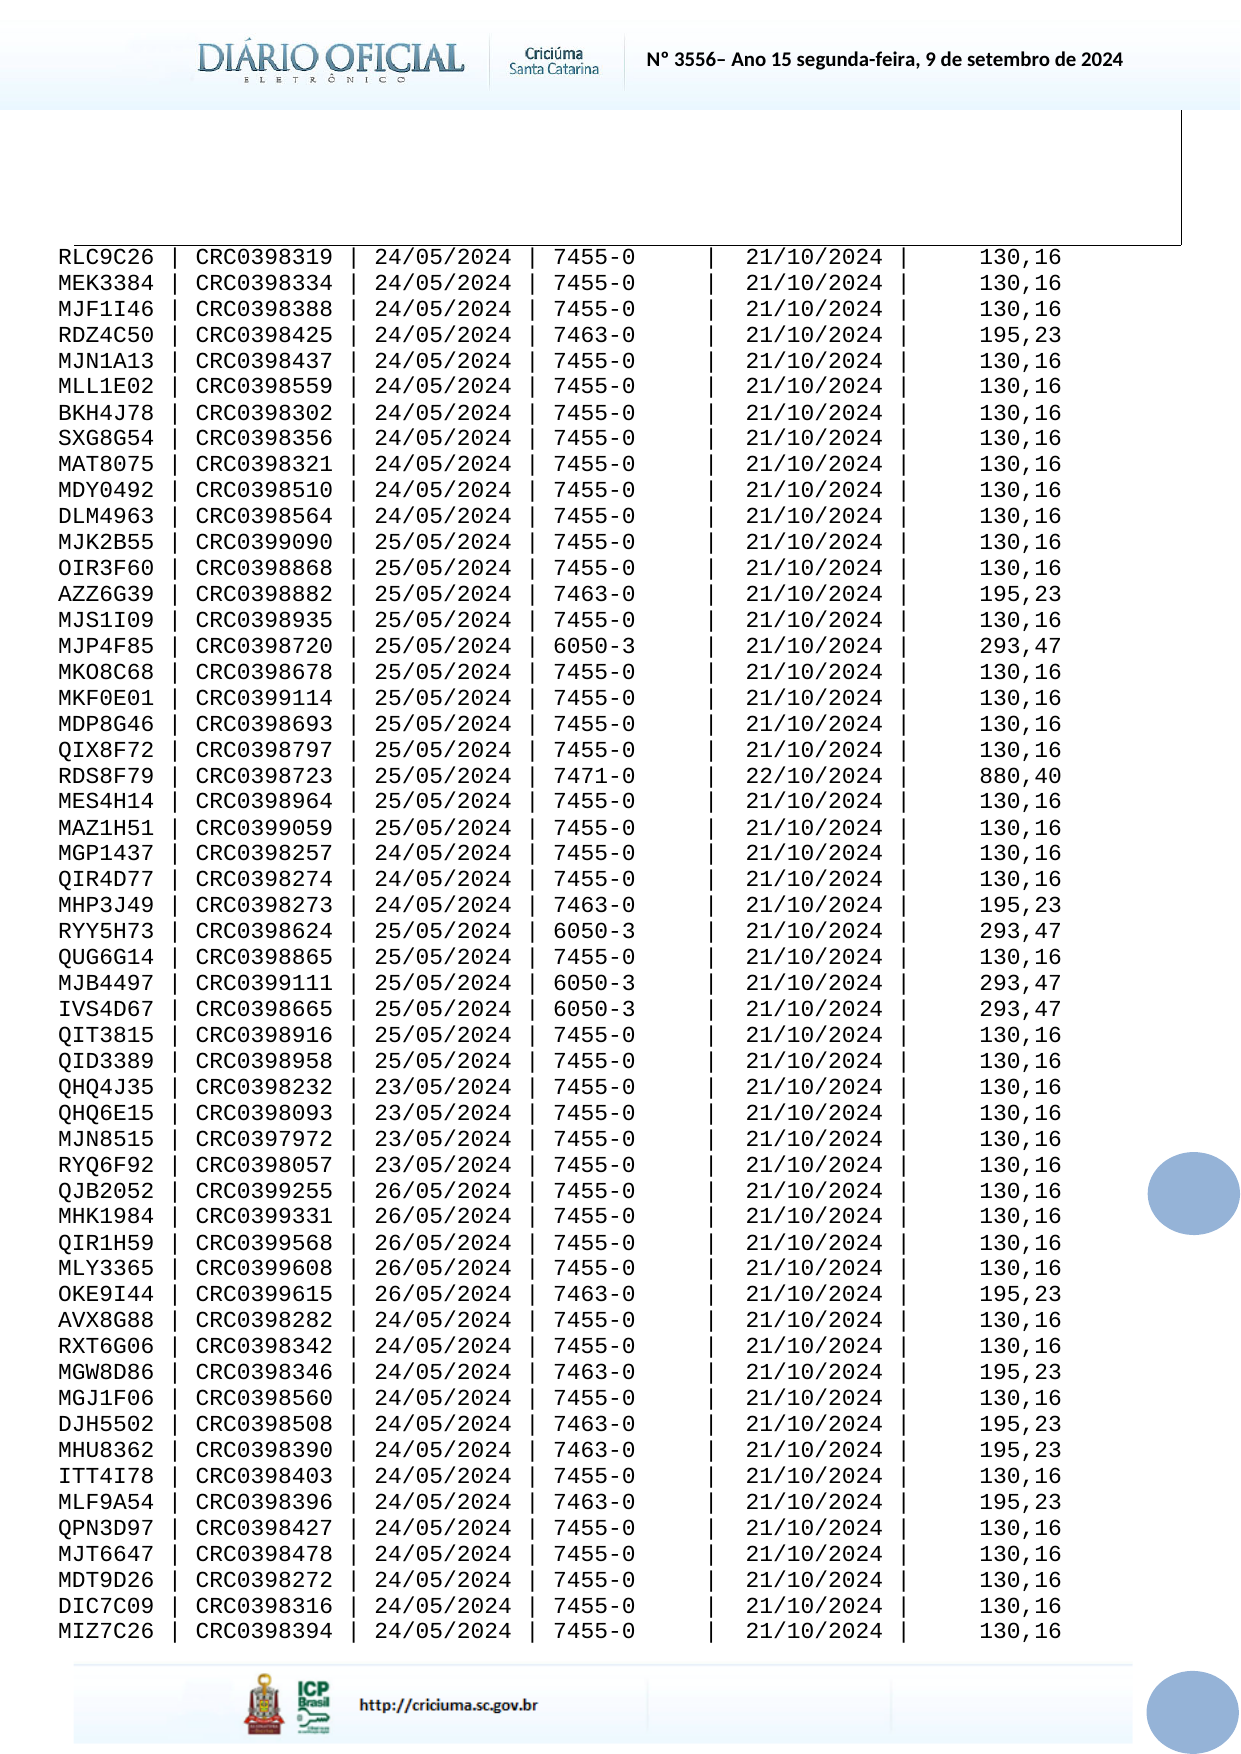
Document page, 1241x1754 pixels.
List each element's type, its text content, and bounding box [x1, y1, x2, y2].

text MDT9D26 | CRC0398272 | 24/05/2024 | 7455-0 | 21/10/2024 | 130,16 [44, 1568, 1181, 1594]
text MLL1E02 | CRC0398559 | 24/05/2024 | 7455-0 | 21/10/2024 | 130,16 [44, 375, 1181, 401]
text MHK1984 | CRC0399331 | 26/05/2024 | 7455-0 | 21/10/2024 | 130,16 [44, 1205, 1171, 1231]
text DJH5502 | CRC0398508 | 24/05/2024 | 7463-0 | 21/10/2024 | 195,23 [44, 1412, 1181, 1438]
text QIR1H59 | CRC0399568 | 26/05/2024 | 7455-0 | 21/10/2024 | 130,16 [44, 1231, 1181, 1257]
text MJN8515 | CRC0397972 | 23/05/2024 | 7455-0 | 21/10/2024 | 130,16 [44, 1127, 1181, 1153]
text MGW8D86 | CRC0398346 | 24/05/2024 | 7463-0 | 21/10/2024 | 195,23 [44, 1361, 1181, 1386]
text MHU8362 | CRC0398390 | 24/05/2024 | 7463-0 | 21/10/2024 | 195,23 [44, 1438, 1181, 1464]
text MES4H14 | CRC0398964 | 25/05/2024 | 7455-0 | 21/10/2024 | 130,16 [44, 790, 1181, 816]
text QIR4D77 | CRC0398274 | 24/05/2024 | 7455-0 | 21/10/2024 | 130,16 [44, 868, 1181, 894]
text ITT4I78 | CRC0398403 | 24/05/2024 | 7455-0 | 21/10/2024 | 130,16 [44, 1464, 1181, 1490]
text QIX8F72 | CRC0398797 | 25/05/2024 | 7455-0 | 21/10/2024 | 130,16 [44, 738, 1181, 764]
text QPN3D97 | CRC0398427 | 24/05/2024 | 7455-0 | 21/10/2024 | 130,16 [44, 1516, 1181, 1542]
text AZZ6G39 | CRC0398882 | 25/05/2024 | 7463-0 | 21/10/2024 | 195,23 [44, 582, 1181, 608]
text RYQ6F92 | CRC0398057 | 23/05/2024 | 7455-0 | 21/10/2024 | 130,16 [44, 1153, 1180, 1179]
text OKE9I44 | CRC0399615 | 26/05/2024 | 7463-0 | 21/10/2024 | 195,23 [44, 1283, 1181, 1309]
text MAZ1H51 | CRC0399059 | 25/05/2024 | 7455-0 | 21/10/2024 | 130,16 [44, 816, 1181, 842]
text MGJ1F06 | CRC0398560 | 24/05/2024 | 7455-0 | 21/10/2024 | 130,16 [44, 1386, 1181, 1412]
text QUG6G14 | CRC0398865 | 25/05/2024 | 7455-0 | 21/10/2024 | 130,16 [44, 946, 1181, 971]
text MJS1I09 | CRC0398935 | 25/05/2024 | 7455-0 | 21/10/2024 | 130,16 [44, 608, 1181, 634]
text MHP3J49 | CRC0398273 | 24/05/2024 | 7463-0 | 21/10/2024 | 195,23 [44, 894, 1181, 919]
text QHQ6E15 | CRC0398093 | 23/05/2024 | 7455-0 | 21/10/2024 | 130,16 [44, 1101, 1181, 1127]
text DLM4963 | CRC0398564 | 24/05/2024 | 7455-0 | 21/10/2024 | 130,16 [44, 504, 1181, 531]
text MKF0E01 | CRC0399114 | 25/05/2024 | 7455-0 | 21/10/2024 | 130,16 [44, 686, 1181, 712]
text MIZ7C26 | CRC0398394 | 24/05/2024 | 7455-0 | 21/10/2024 | 130,16 [44, 1620, 1181, 1646]
text RYY5H73 | CRC0398624 | 25/05/2024 | 6050-3 | 21/10/2024 | 293,47 [44, 919, 1181, 946]
text RDZ4C50 | CRC0398425 | 24/05/2024 | 7463-0 | 21/10/2024 | 195,23 [44, 323, 1181, 349]
text MDY0492 | CRC0398510 | 24/05/2024 | 7455-0 | 21/10/2024 | 130,16 [44, 479, 1181, 504]
text MJK2B55 | CRC0399090 | 25/05/2024 | 7455-0 | 21/10/2024 | 130,16 [44, 531, 1181, 556]
text RDS8F79 | CRC0398723 | 25/05/2024 | 7471-0 | 22/10/2024 | 880,40 [44, 764, 1181, 790]
text OIR3F60 | CRC0398868 | 25/05/2024 | 7455-0 | 21/10/2024 | 130,16 [44, 556, 1181, 582]
text IVS4D67 | CRC0398665 | 25/05/2024 | 6050-3 | 21/10/2024 | 293,47 [44, 997, 1181, 1023]
text BKH4J78 | CRC0398302 | 24/05/2024 | 7455-0 | 21/10/2024 | 130,16 [44, 401, 1181, 427]
text MJN1A13 | CRC0398437 | 24/05/2024 | 7455-0 | 21/10/2024 | 130,16 [44, 349, 1181, 375]
text MEK3384 | CRC0398334 | 24/05/2024 | 7455-0 | 21/10/2024 | 130,16 [44, 271, 1181, 297]
text MKO8C68 | CRC0398678 | 25/05/2024 | 7455-0 | 21/10/2024 | 130,16 [44, 660, 1181, 686]
text MJB4497 | CRC0399111 | 25/05/2024 | 6050-3 | 21/10/2024 | 293,47 [44, 971, 1181, 997]
text MAT8075 | CRC0398321 | 24/05/2024 | 7455-0 | 21/10/2024 | 130,16 [44, 453, 1181, 479]
text QID3389 | CRC0398958 | 25/05/2024 | 7455-0 | 21/10/2024 | 130,16 [44, 1049, 1181, 1075]
text QIT3815 | CRC0398916 | 25/05/2024 | 7455-0 | 21/10/2024 | 130,16 [44, 1023, 1181, 1049]
text QHQ4J35 | CRC0398232 | 23/05/2024 | 7455-0 | 21/10/2024 | 130,16 [44, 1075, 1181, 1101]
text MDP8G46 | CRC0398693 | 25/05/2024 | 7455-0 | 21/10/2024 | 130,16 [44, 712, 1181, 738]
text MJP4F85 | CRC0398720 | 25/05/2024 | 6050-3 | 21/10/2024 | 293,47 [44, 634, 1181, 660]
text SXG8G54 | CRC0398356 | 24/05/2024 | 7455-0 | 21/10/2024 | 130,16 [44, 427, 1181, 453]
text MGP1437 | CRC0398257 | 24/05/2024 | 7455-0 | 21/10/2024 | 130,16 [44, 842, 1181, 868]
text DIC7C09 | CRC0398316 | 24/05/2024 | 7455-0 | 21/10/2024 | 130,16 [44, 1594, 1181, 1620]
text MJT6647 | CRC0398478 | 24/05/2024 | 7455-0 | 21/10/2024 | 130,16 [44, 1542, 1181, 1568]
text MJF1I46 | CRC0398388 | 24/05/2024 | 7455-0 | 21/10/2024 | 130,16 [44, 297, 1181, 323]
text MLY3365 | CRC0399608 | 26/05/2024 | 7455-0 | 21/10/2024 | 130,16 [44, 1257, 1181, 1283]
text RXT6G06 | CRC0398342 | 24/05/2024 | 7455-0 | 21/10/2024 | 130,16 [44, 1334, 1181, 1361]
text RLC9C26 | CRC0398319 | 24/05/2024 | 7455-0 | 21/10/2024 | 130,16 [44, 245, 1181, 271]
text MLF9A54 | CRC0398396 | 24/05/2024 | 7463-0 | 21/10/2024 | 195,23 [44, 1490, 1181, 1516]
text AVX8G88 | CRC0398282 | 24/05/2024 | 7455-0 | 21/10/2024 | 130,16 [44, 1309, 1181, 1334]
text QJB2052 | CRC0399255 | 26/05/2024 | 7455-0 | 21/10/2024 | 130,16 [44, 1179, 1150, 1205]
